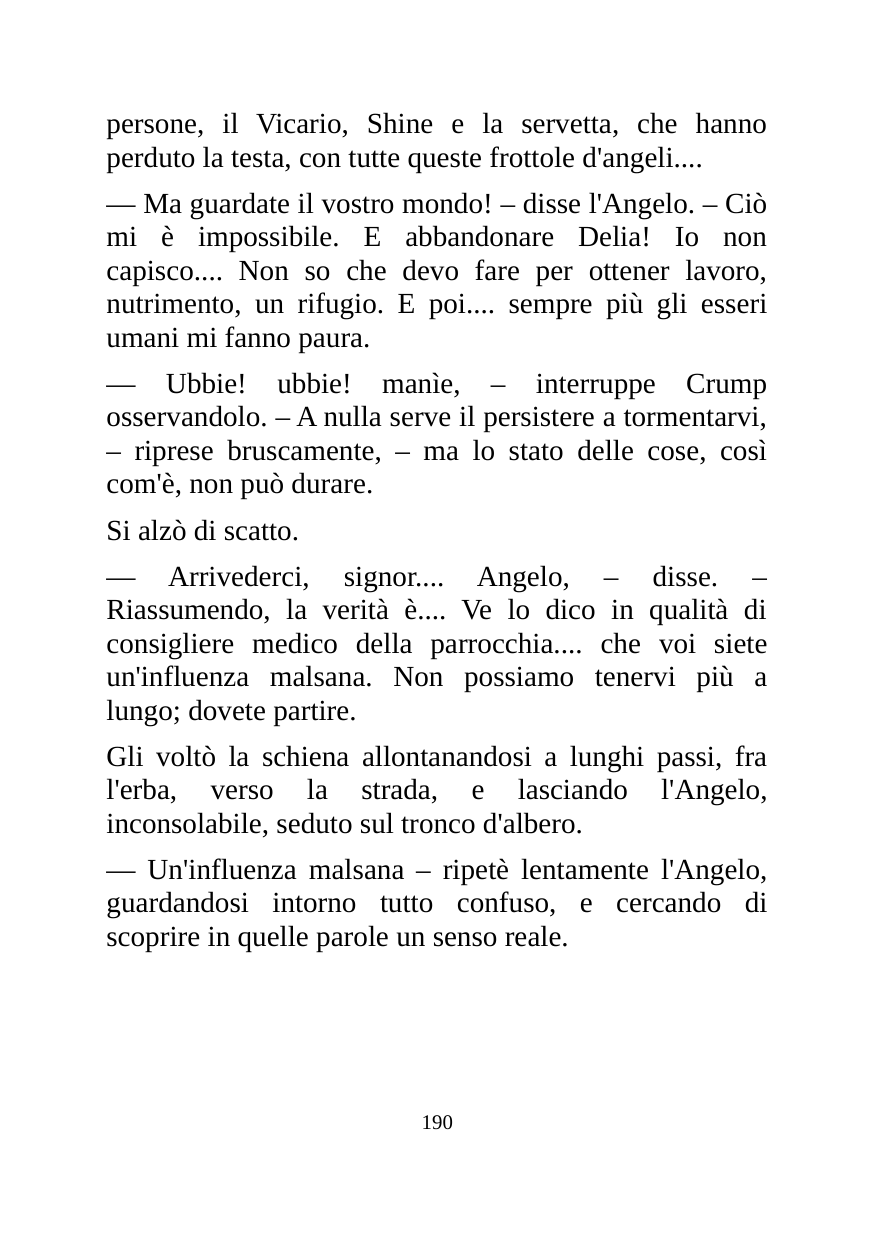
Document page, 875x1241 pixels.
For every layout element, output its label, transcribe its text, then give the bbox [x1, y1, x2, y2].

text — Arrivederci, signor.... Angelo, – disse. – Riassumendo, la verità è.... Ve lo dico in qualità di consigliere medico della parrocchia.... che voi siete un'influenza malsana. Non possiamo tenervi più a lungo; dovete partire. [106, 559, 768, 726]
text Gli voltò la schiena allontanandosi a lunghi passi, fra l'erba, verso la strada, e lasciando l'Angelo, inconsolabile, seduto sul tronco d'albero. [106, 739, 768, 839]
text persone, il Vicario, Shine e la servetta, che hanno perduto la testa, con tutte queste frottole d'angeli.... [106, 106, 768, 173]
text — Un'influenza malsana – ripetè lentamente l'Angelo, guardandosi intorno tutto confuso, e cercando di scoprire in quelle parole un senso reale. [106, 852, 768, 953]
text — Ma guardate il vostro mondo! – disse l'Angelo. – Ciò mi è impossibile. E abbandonare Delia! Io non capisco.... Non so che devo fare per ottener lavoro, nutrimento, un rifugio. E poi.... sempre più gli esseri umani mi fanno paura. [106, 186, 768, 353]
text Si alzò di scatto. [106, 513, 768, 546]
text — Ubbie! ubbie! manìe, – interruppe Crump osservandolo. – A nulla serve il persistere a tormentarvi, – riprese bruscamente, – ma lo stato delle cose, così com'è, non può durare. [106, 366, 768, 500]
